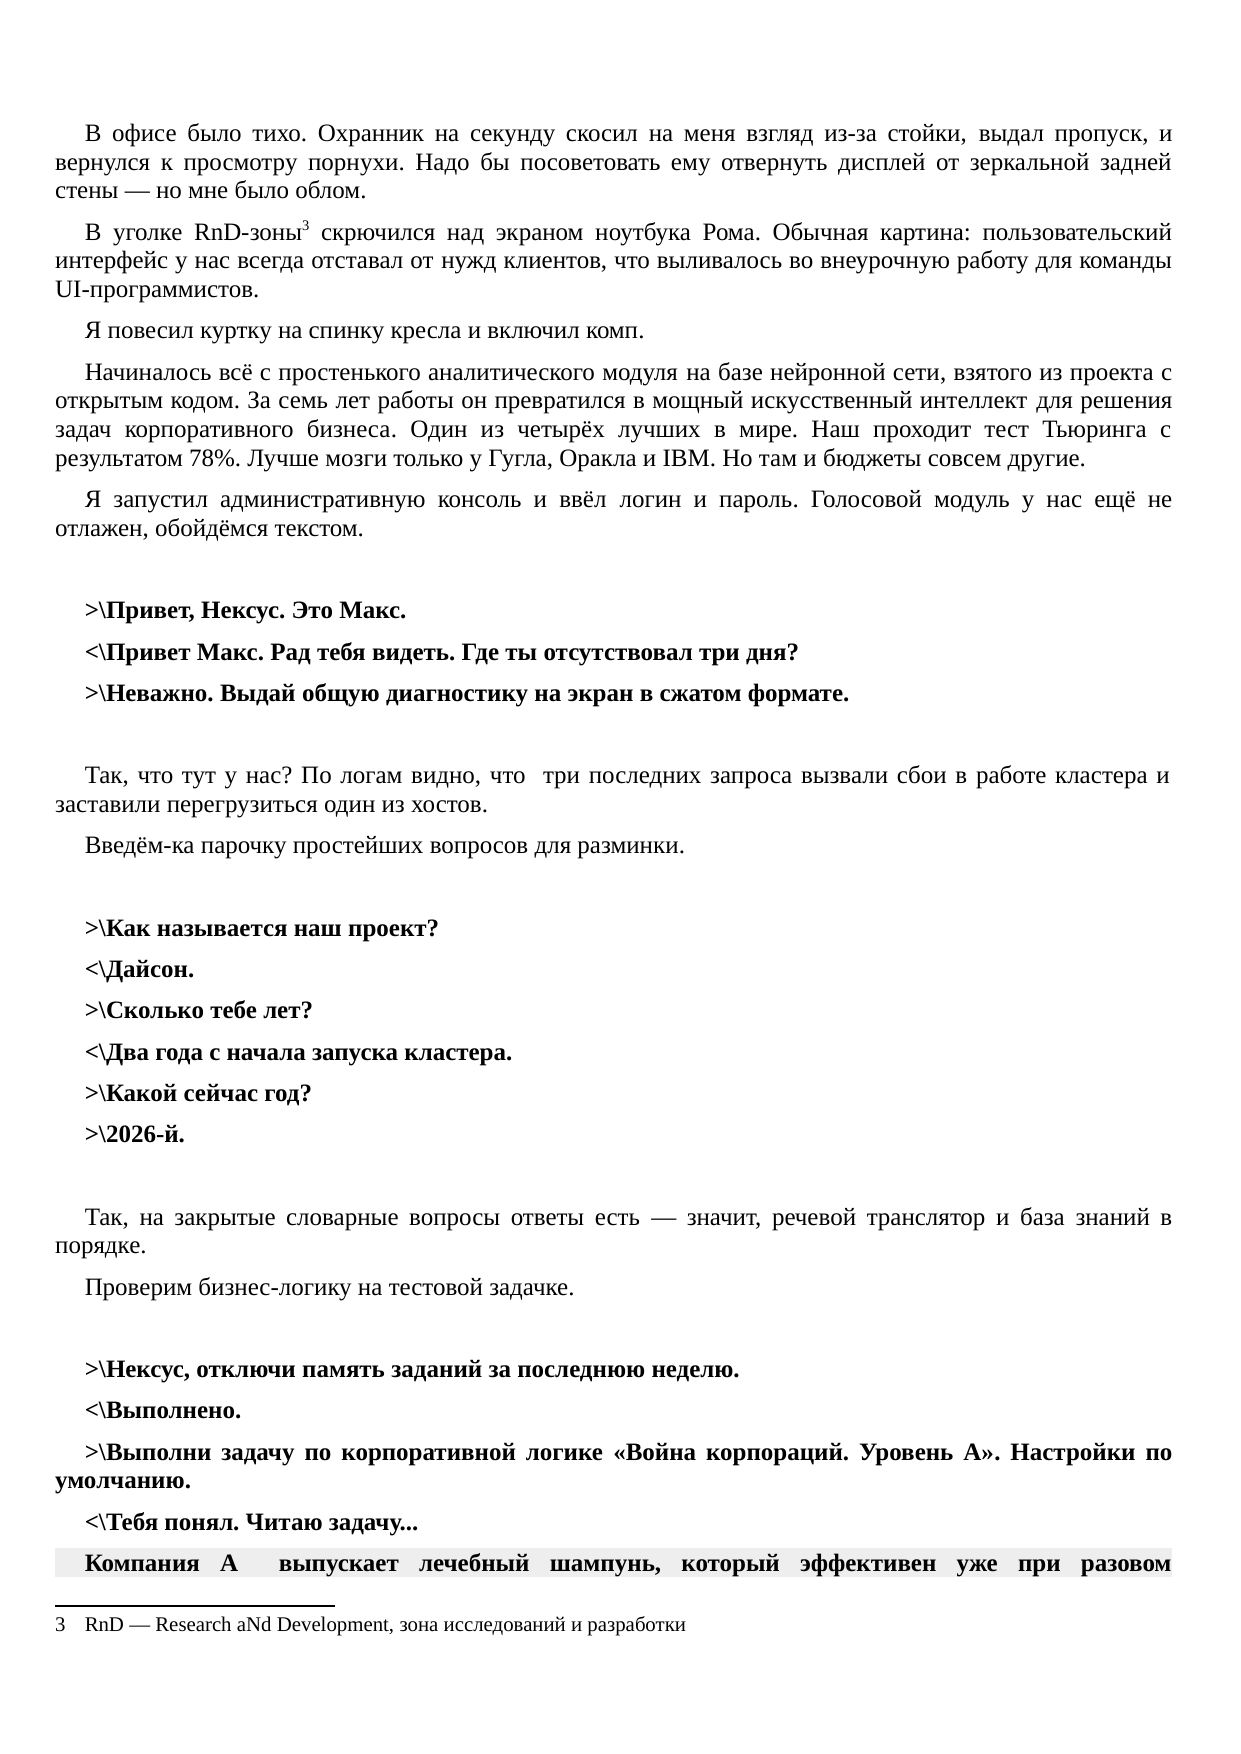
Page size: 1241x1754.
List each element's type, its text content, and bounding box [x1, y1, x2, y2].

text >\Привет, Нексус. Это Макс. [55, 596, 1172, 624]
text >\Неважно. Выдай общую диагностику на экран в сжатом формате. [55, 678, 1172, 707]
text >\2026-й. [55, 1119, 1172, 1148]
text >\Сколько тебе лет? [55, 996, 1172, 1024]
text Я повесил куртку на спинку кресла и включил комп. [55, 316, 1172, 344]
text <\Два года с начала запуска кластера. [55, 1037, 1172, 1066]
text <\Привет Макс. Рад тебя видеть. Где ты отсутствовал три дня? [55, 637, 1172, 666]
text >\Нексус, отключи память заданий за последнюю неделю. [55, 1354, 1172, 1383]
text <\Дайсон. [55, 954, 1172, 983]
text >\Как называется наш проект? [55, 913, 1172, 942]
text Введём-ка парочку простейших вопросов для разминки. [55, 831, 1172, 859]
text Компания А выпускает лечебный шампунь, который эффективен уже при разовом [55, 1548, 1172, 1577]
text >\Выполни задачу по корпоративной логике «Война корпораций. Уровень А». Настройки по умолчанию. [55, 1437, 1172, 1494]
text Так, что тут у нас? По логам видно, что три последних запроса вызвали сбои в работе кластера и заставили перегрузиться один из хостов. [55, 761, 1172, 818]
text В офисе было тихо. Охранник на секунду скосил на меня взгляд из-за стойки, выдал пропуск, и вернулся к просмотру порнухи. Надо бы посоветовать ему отвернуть дисплей от зеркальной задней стены — но мне было облом. [55, 118, 1172, 204]
text Начиналось всё с простенького аналитического модуля на базе нейронной сети, взятого из проекта с открытым кодом. За семь лет работы он превратился в мощный искусственный интеллект для решения задач корпоративного бизнеса. Один из четырёх лучших в мире. Наш проходит тест Тьюринга с результатом 78%. Лучше мозги только у Гугла, Оракла и IBM. Но там и бюджеты совсем другие. [55, 357, 1172, 472]
text В уголке RnD-зоны скрючился над экраном ноутбука Рома. Обычная картина: пользовательский интерфейс у нас всегда отставал от нужд клиентов, что выливалось во внеурочную работу для команды UI-программистов. [55, 217, 1172, 303]
text RnD — Research aNd Development, зона исследований и разработки [55, 1612, 1172, 1636]
text Я запустил административную консоль и ввёл логин и пароль. Голосовой модуль у нас ещё не отлажен, обойдёмся текстом. [55, 484, 1172, 542]
text <\Тебя понял. Читаю задачу... [55, 1507, 1172, 1536]
text >\Какой сейчас год? [55, 1078, 1172, 1107]
text Так, на закрытые словарные вопросы ответы есть — значит, речевой транслятор и база знаний в порядке. [55, 1202, 1172, 1259]
text Проверим бизнес-логику на тестовой задачке. [55, 1272, 1172, 1301]
text <\Выполнено. [55, 1396, 1172, 1424]
